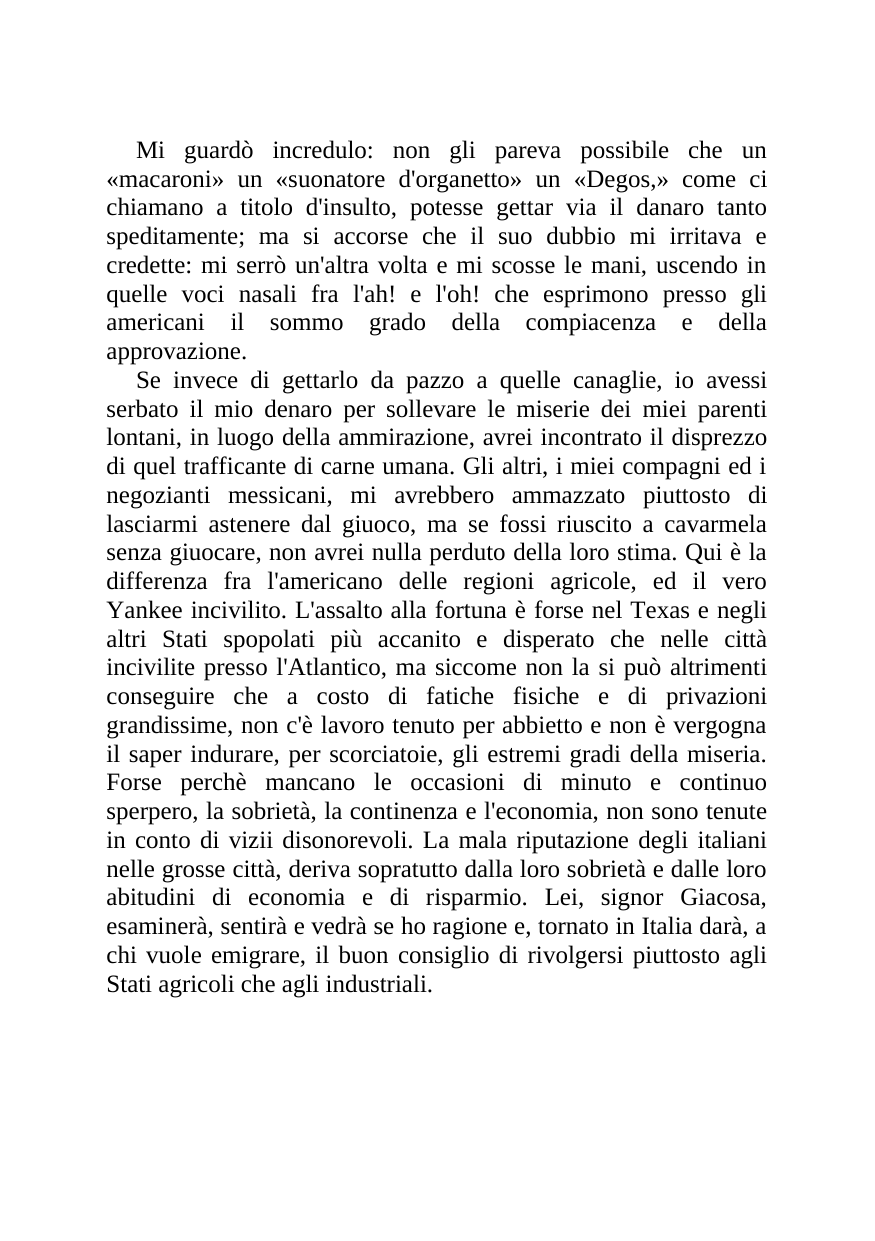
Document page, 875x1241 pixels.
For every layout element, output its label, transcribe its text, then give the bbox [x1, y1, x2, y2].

text Se invece di gettarlo da pazzo a quelle canaglie, io avessi serbato il mio denaro per sollevare le miserie dei miei parenti lontani, in luogo della ammirazione, avrei incontrato il disprezzo di quel trafficante di carne umana. Gli altri, i miei compagni ed i negozianti messicani, mi avrebbero ammazzato piuttosto di lasciarmi astenere dal giuoco, ma se fossi riuscito a cavarmela senza giuocare, non avrei nulla perduto della loro stima. Qui è la differenza fra l'americano delle regioni agricole, ed il vero Yankee incivilito. L'assalto alla fortuna è forse nel Texas e negli altri Stati spopolati più accanito e disperato che nelle città incivilite presso l'Atlantico, ma siccome non la si può altrimenti conseguire che a costo di fatiche fisiche e di privazioni grandissime, non c'è lavoro tenuto per abbietto e non è vergogna il saper indurare, per scorciatoie, gli estremi gradi della miseria. Forse perchè mancano le occasioni di minuto e continuo sperpero, la sobrietà, la continenza e l'economia, non sono tenute in conto di vizii disonorevoli. La mala riputazione degli italiani nelle grosse città, deriva sopratutto dalla loro sobrietà e dalle loro abitudini di economia e di risparmio. Lei, signor Giacosa, esaminerà, sentirà e vedrà se ho ragione e, tornato in Italia darà, a chi vuole emigrare, il buon consiglio di rivolgersi piuttosto agli Stati agricoli che agli industriali. [106, 365, 768, 997]
text Mi guardò incredulo: non gli pareva possibile che un «macaroni» un «suonatore d'organetto» un «Degos,» come ci chiamano a titolo d'insulto, potesse gettar via il danaro tanto speditamente; ma si accorse che il suo dubbio mi irritava e credette: mi serrò un'altra volta e mi scosse le mani, uscendo in quelle voci nasali fra l'ah! e l'oh! che esprimono presso gli americani il sommo grado della compiacenza e della approvazione. [106, 135, 768, 365]
